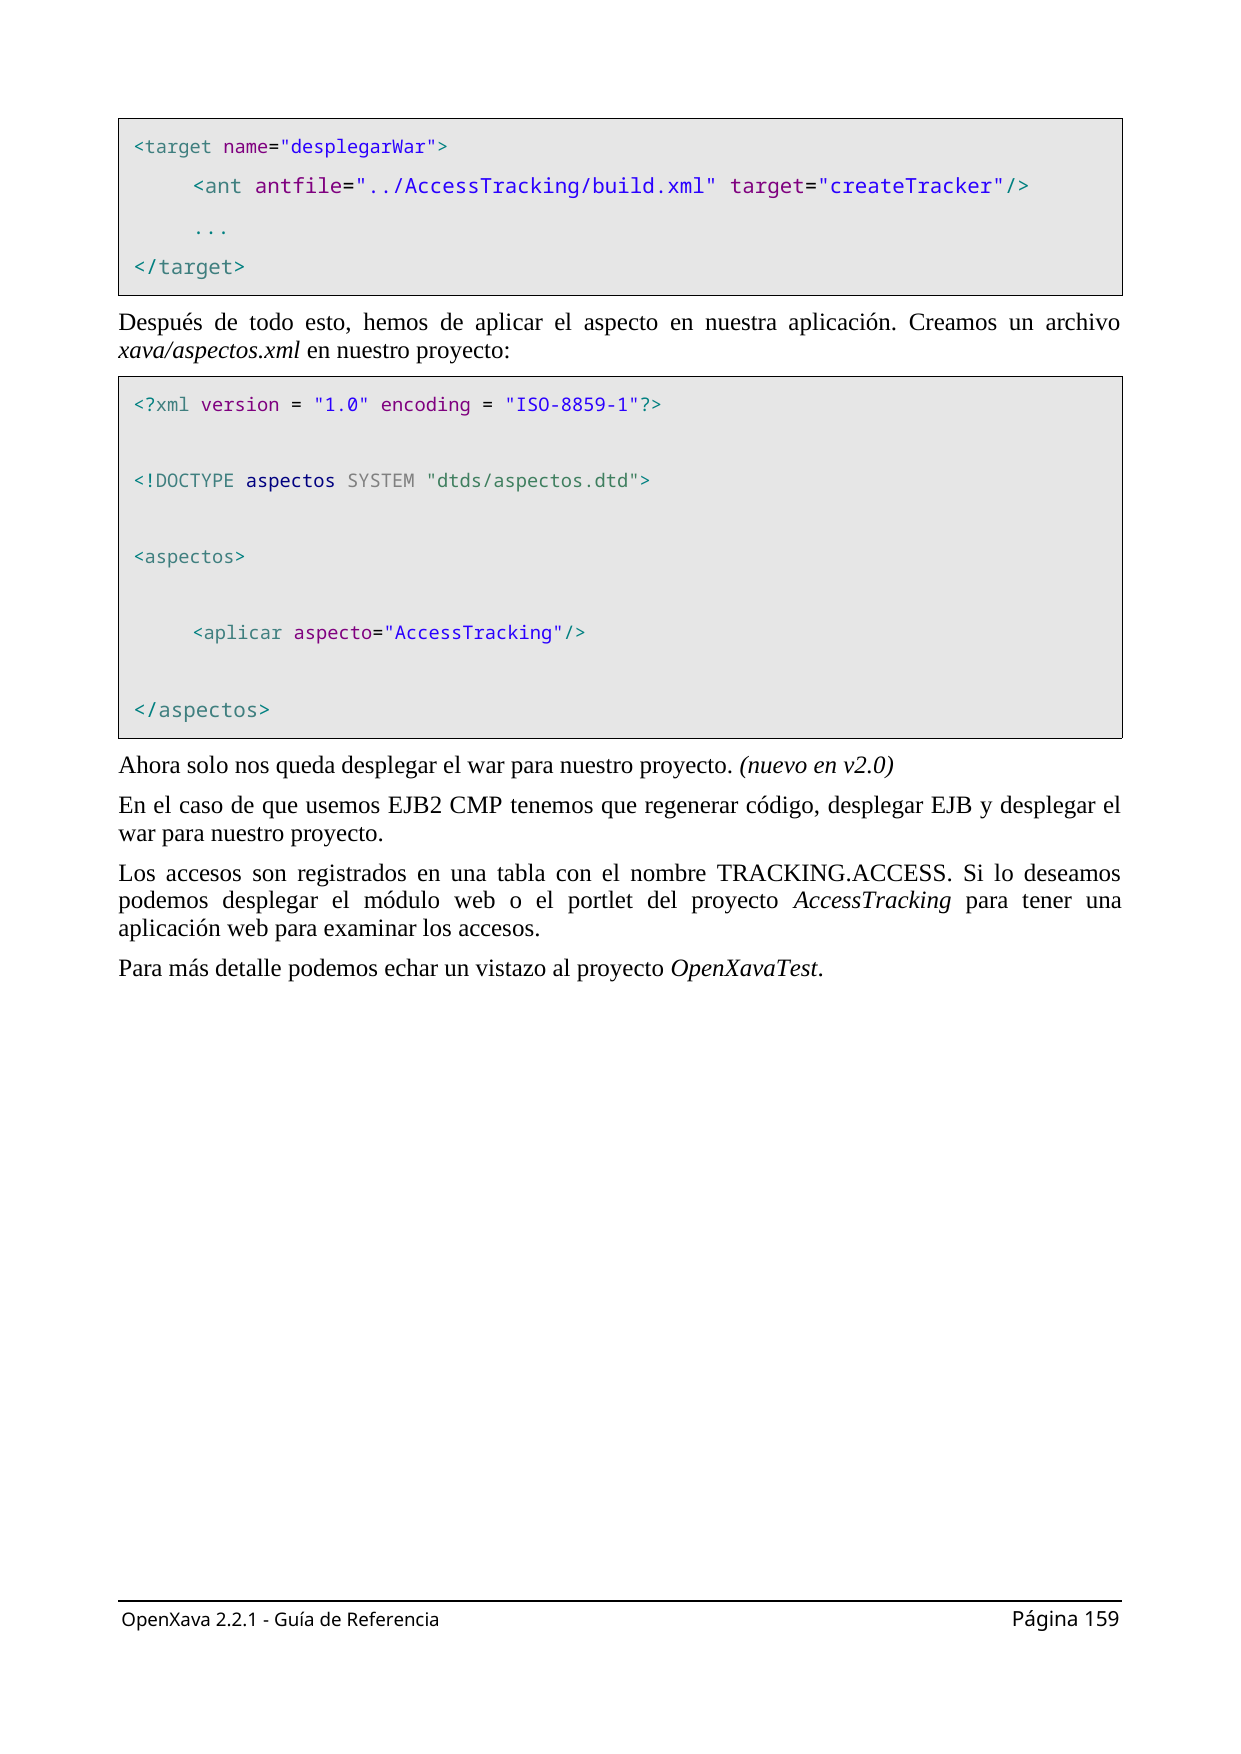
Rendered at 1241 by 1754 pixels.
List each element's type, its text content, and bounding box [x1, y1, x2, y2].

text <ant antfile="../AccessTracking/build.xml" target="createTracker"/> [119, 156, 1122, 197]
text Para más detalle podemos echar un vistazo al proyecto OpenXavaTest. [118, 954, 1122, 982]
text <aplicar aspecto="AccessTracking"/> [119, 604, 1122, 642]
text <!DOCTYPE aspectos SYSTEM "dtds/aspectos.dtd"> [119, 452, 1122, 490]
text </target> [119, 238, 1122, 295]
text Ahora solo nos queda desplegar el war para nuestro proyecto. (nuevo en v2.0) [118, 751, 1122, 778]
text En el caso de que usemos EJB2 CMP tenemos que regenerar código, desplegar EJB y desplegar el war para nuestro proyecto. [118, 791, 1122, 846]
text Después de todo esto, hemos de aplicar el aspecto en nuestra aplicación. Creamos un archivo xava/aspectos.xml en nuestro proyecto: [118, 308, 1122, 363]
text <aspectos> [119, 528, 1122, 566]
text <target name="desplegarWar"> [119, 119, 1122, 156]
text </aspectos> [119, 680, 1122, 738]
text Los accesos son registrados en una tabla con el nombre TRACKING.ACCESS. Si lo deseamos podemos desplegar el módulo web o el portlet del proyecto AccessTracking para tener una aplicación web para examinar los accesos. [118, 859, 1122, 942]
text ... [119, 197, 1122, 238]
text <?xml version = "1.0" encoding = "ISO-8859-1"?> [119, 377, 1122, 414]
